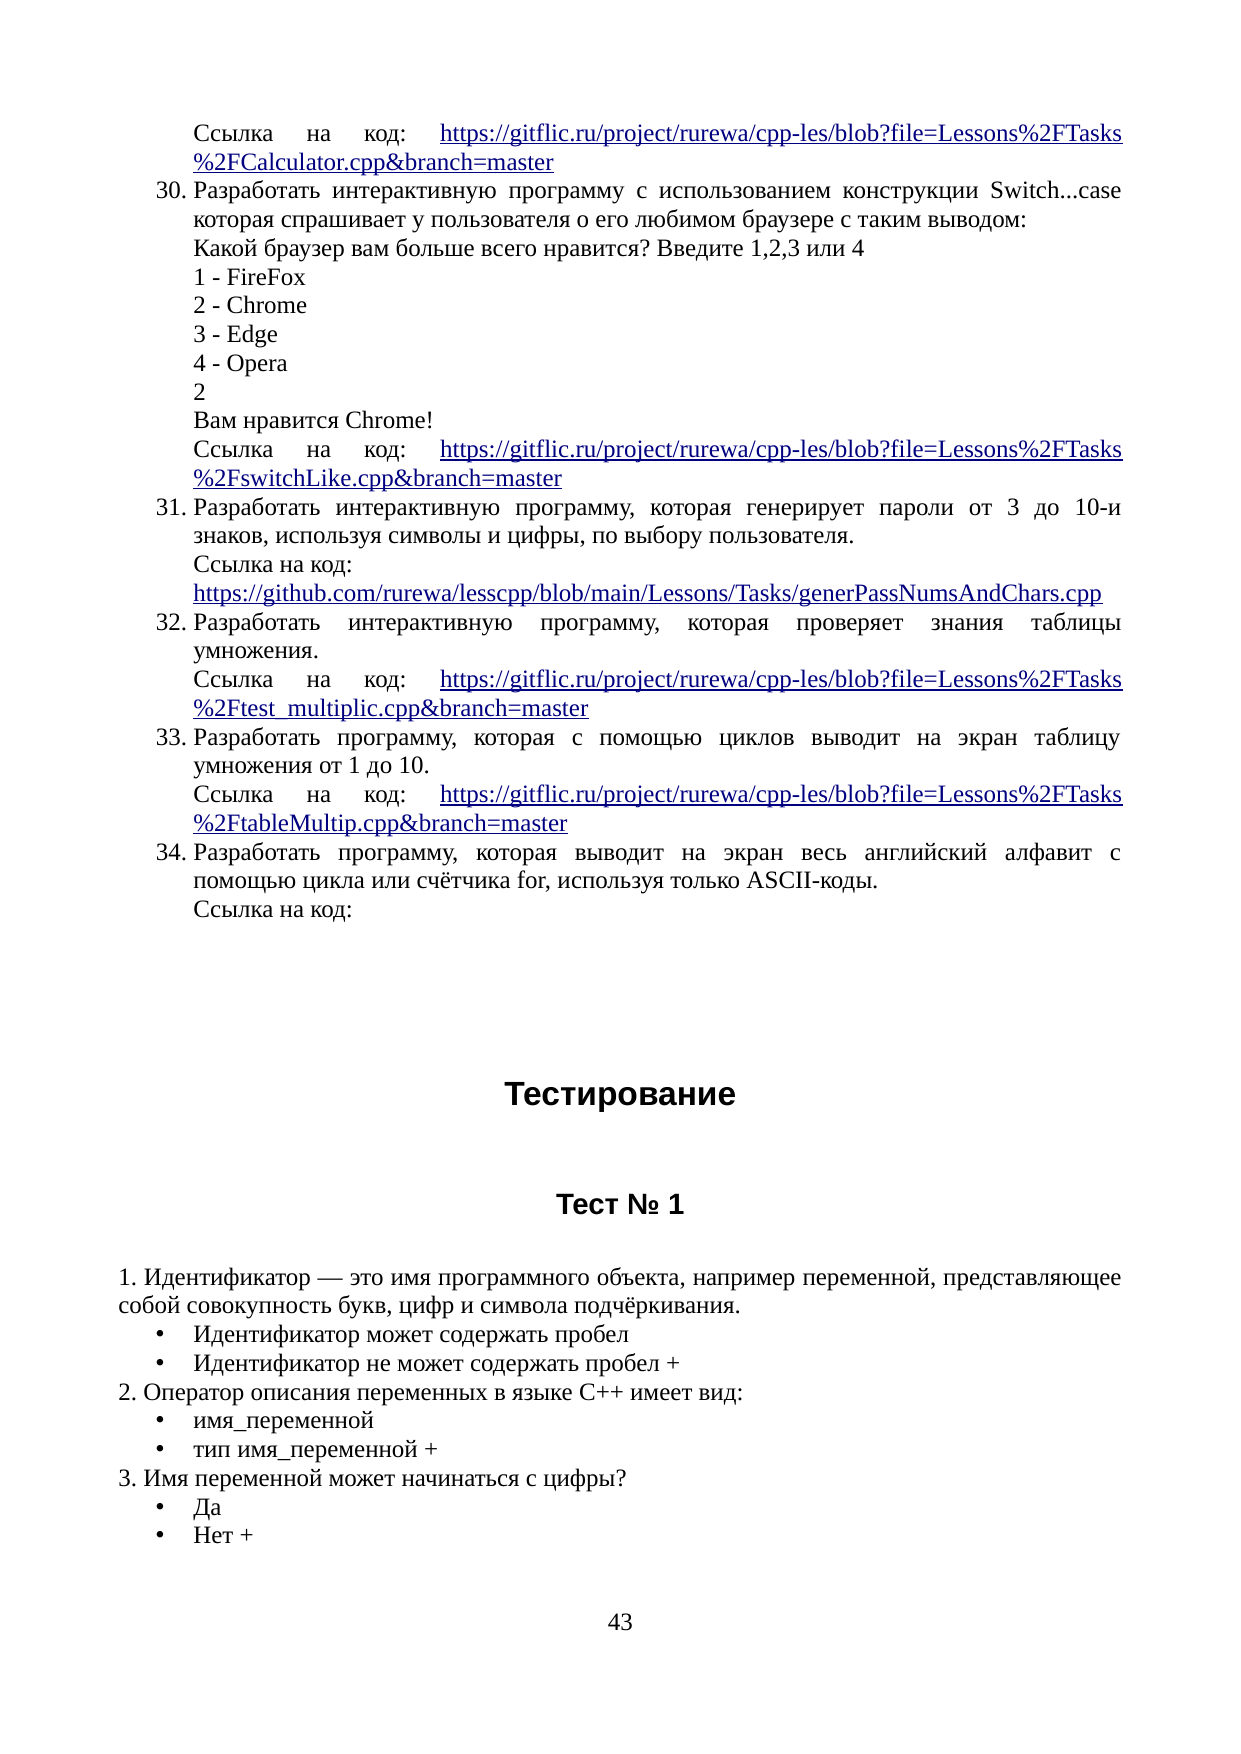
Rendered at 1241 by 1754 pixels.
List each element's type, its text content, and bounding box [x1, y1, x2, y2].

list Разработать программу, которая выводит на экран весь английский алфавит с помощью цикла или счётчика for, используя только ASCII-коды. [156, 837, 1122, 894]
list тип имя_переменной + [156, 1434, 1122, 1463]
list Ссылка на код: https://gitflic.ru/project/rurewa/cpp-les/blob?file=Lessons%2FTasks%2Ftest_multiplic.cpp&branch=master [156, 664, 1122, 722]
list Да [156, 1492, 1122, 1521]
list 2 - Chrome [156, 291, 1122, 319]
list Разработать интерактивную программу с использованием конструкции Switch...case которая спрашивает у пользователя о его любимом браузере с таким выводом: [156, 176, 1122, 233]
list Какой браузер вам больше всего нравится? Введите 1,2,3 или 4 [156, 233, 1122, 262]
list имя_переменной [156, 1406, 1122, 1434]
list 2 [156, 377, 1122, 406]
list Разработать интерактивную программу, которая генерирует пароли от 3 до 10-и знаков, используя символы и цифры, по выбору пользователя. [156, 492, 1122, 549]
list Ссылка на код: [156, 894, 1122, 923]
list 1 - FireFox [156, 262, 1122, 291]
list Вам нравится Chrome! [156, 406, 1122, 434]
list Ссылка на код: https://github.com/rurewa/lesscpp/blob/main/Lessons/Tasks/generPassNumsAndChars.cpp [156, 549, 1122, 607]
subtitle Тестирование [118, 1073, 1122, 1112]
list 3 - Edge [156, 319, 1122, 348]
list Идентификатор может содержать пробел [156, 1319, 1122, 1348]
list Нет + [156, 1521, 1122, 1549]
list Идентификатор не может содержать пробел + [156, 1348, 1122, 1377]
list Ссылка на код: https://gitflic.ru/project/rurewa/cpp-les/blob?file=Lessons%2FTasks%2FswitchLike.cpp&branch=master [156, 434, 1122, 492]
list 4 - Opera [156, 348, 1122, 377]
list Разработать программу, которая с помощью циклов выводит на экран таблицу умножения от 1 до 10. [156, 722, 1122, 779]
subtitle Тест № 1 [118, 1187, 1122, 1221]
list Ссылка на код: https://gitflic.ru/project/rurewa/cpp-les/blob?file=Lessons%2FTasks%2FCalculator.cpp&branch=master [156, 118, 1122, 176]
list Разработать интерактивную программу, которая проверяет знания таблицы умножения. [156, 607, 1122, 664]
text 1. Идентификатор — это имя программного объекта, например переменной, представляющее собой совокупность букв, цифр и символа подчёркивания. [118, 1262, 1122, 1319]
text 2. Оператор описания переменных в языке С++ имеет вид: [118, 1377, 1122, 1406]
list Ссылка на код: https://gitflic.ru/project/rurewa/cpp-les/blob?file=Lessons%2FTasks%2FtableMultip.cpp&branch=master [156, 779, 1122, 837]
text 3. Имя переменной может начинаться с цифры? [118, 1463, 1122, 1492]
